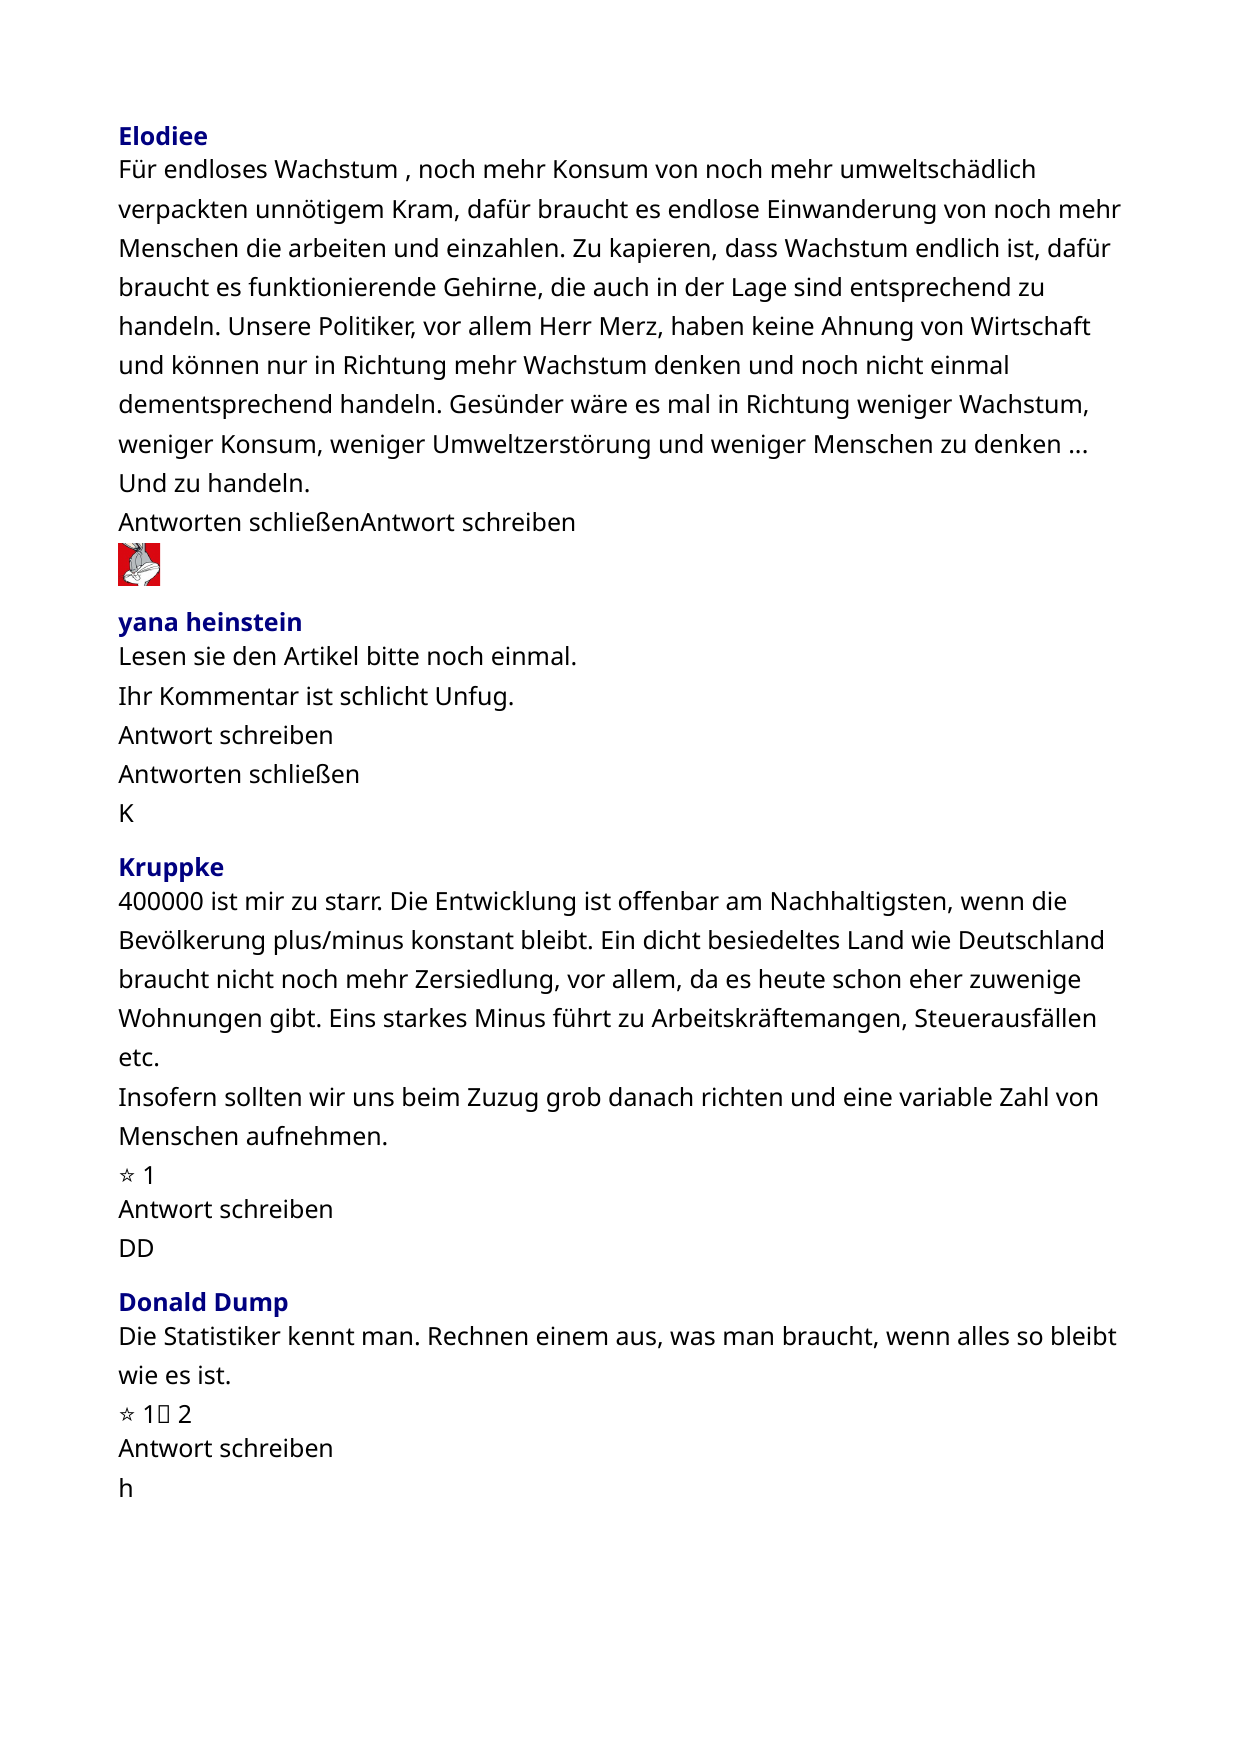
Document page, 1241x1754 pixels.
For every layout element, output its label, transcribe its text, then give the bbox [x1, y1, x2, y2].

text Antwort schreiben [118, 1192, 1122, 1226]
text Die Statistiker kennt man. Rechnen einem aus, was man braucht, wenn alles so bleibt wie es ist. [118, 1319, 1122, 1392]
text h [118, 1470, 1122, 1504]
text Insofern sollten wir uns beim Zuzug grob danach richten und eine variable Zahl von Menschen aufnehmen. [118, 1079, 1122, 1152]
text Lesen sie den Artikel bitte noch einmal. [118, 639, 1122, 673]
text Antworten schließen [118, 756, 1122, 791]
subtitle Kruppke [118, 849, 1122, 883]
subtitle yana heinstein [118, 605, 1122, 639]
picture [118, 543, 161, 586]
text DD [118, 1231, 1122, 1265]
text Antwort schreiben [118, 1431, 1122, 1465]
text Für endloses Wachstum , noch mehr Konsum von noch mehr umweltschädlich verpackten unnötigem Kram, dafür braucht es endlose Einwanderung von noch mehr Menschen die arbeiten und einzahlen. Zu kapieren, dass Wachstum endlich ist, dafür braucht es funktionierende Gehirne, die auch in der Lage sind entsprechend zu handeln. Unsere Politiker, vor allem Herr Merz, haben keine Ahnung von Wirtschaft und können nur in Richtung mehr Wachstum denken und noch nicht einmal dementsprechend handeln. Gesünder wäre es mal in Richtung weniger Wachstum, weniger Konsum, weniger Umweltzerstörung und weniger Menschen zu denken ... Und zu handeln. [118, 152, 1122, 499]
text K [118, 796, 1122, 830]
text Antwort schreiben [118, 717, 1122, 751]
text 400000 ist mir zu starr. Die Entwicklung ist offenbar am Nachhaltigsten, wenn die Bevölkerung plus/minus konstant bleibt. Ein dicht besiedeltes Land wie Deutschland braucht nicht noch mehr Zersiedlung, vor allem, da es heute schon eher zuwenige Wohnungen gibt. Eins starkes Minus führt zu Arbeitskräftemangen, Steuerausfällen etc. [118, 883, 1122, 1074]
text ⭐️ 1 [118, 1158, 1122, 1192]
text Ihr Kommentar ist schlicht Unfug. [118, 678, 1122, 712]
subtitle Donald Dump [118, 1284, 1122, 1319]
subtitle Elodiee [118, 118, 1122, 152]
text ⭐️ 1🤨 2 [118, 1397, 1122, 1431]
text Antworten schließenAntwort schreiben [118, 505, 1122, 539]
